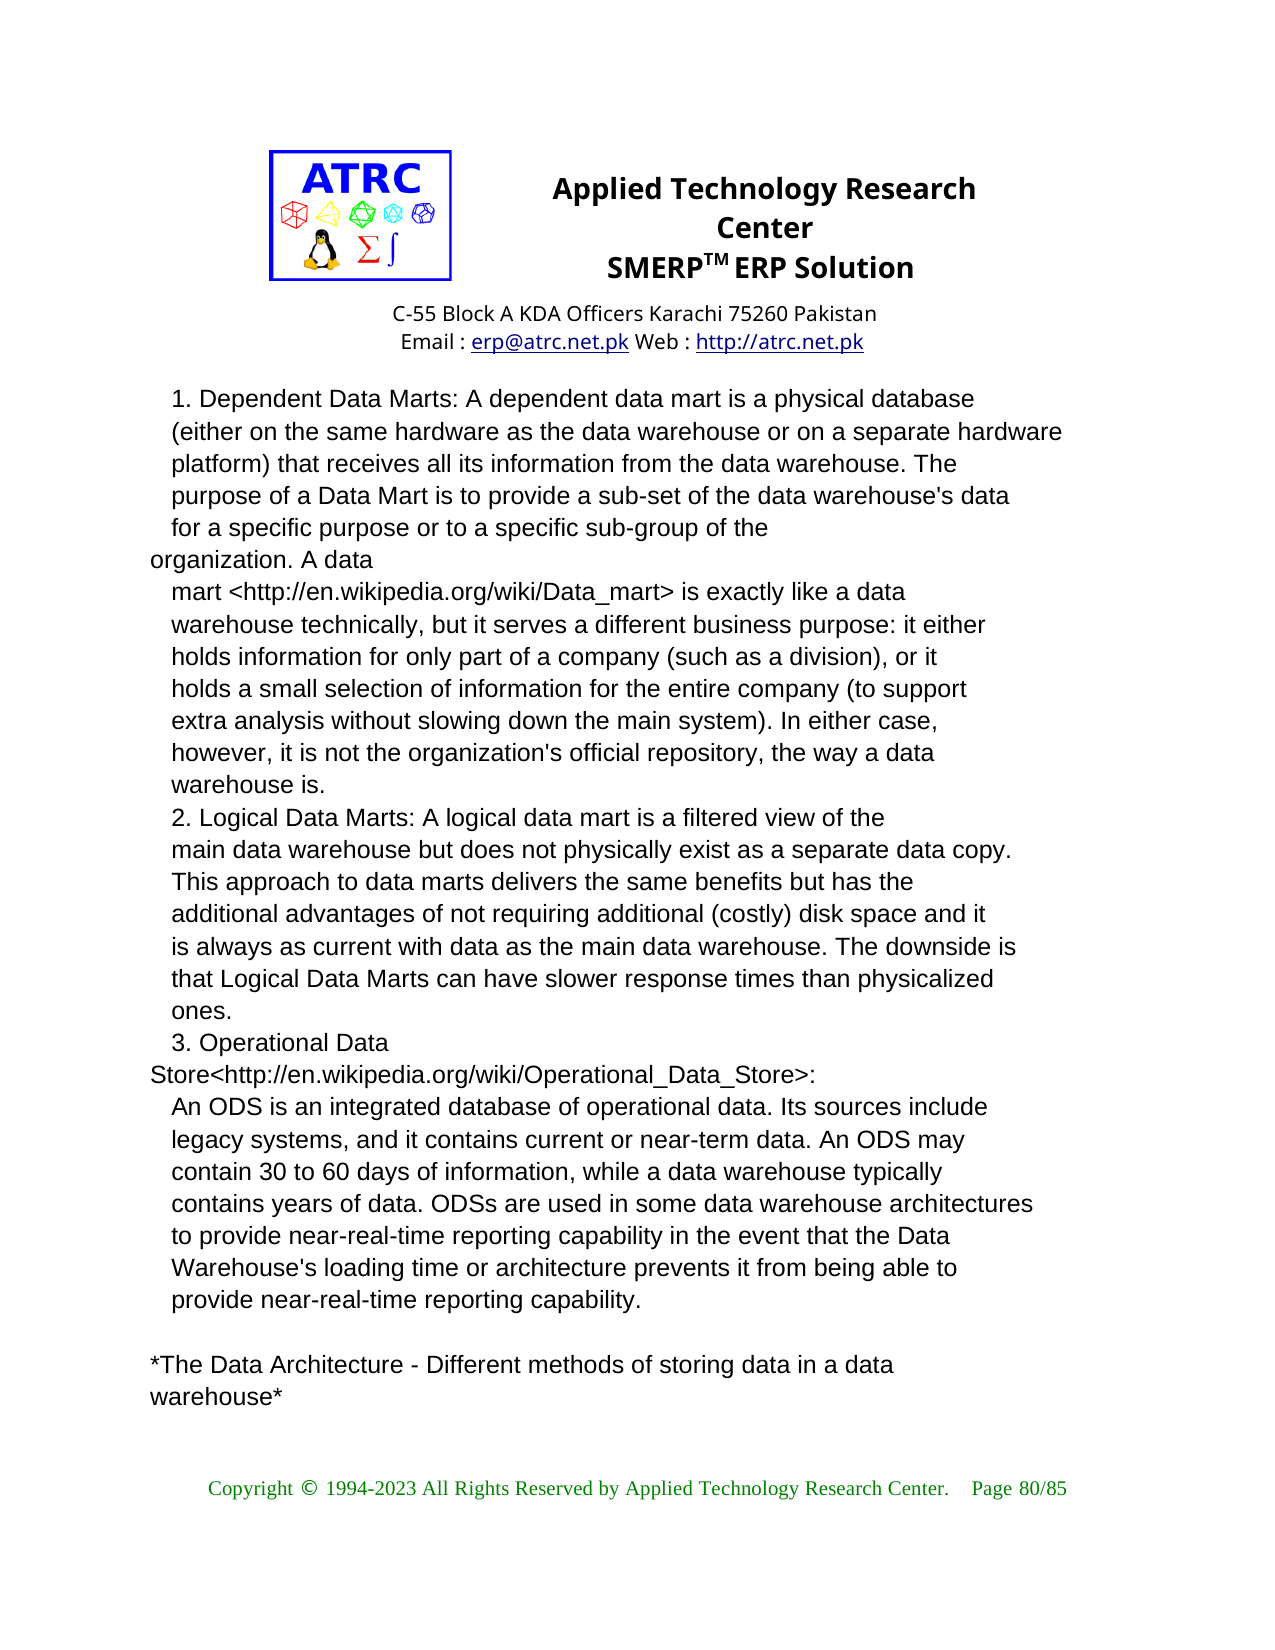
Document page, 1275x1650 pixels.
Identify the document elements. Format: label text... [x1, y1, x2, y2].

text Store<http://en.wikipedia.org/wiki/Operational_Data_Store>: [150, 1061, 1125, 1089]
text organization. A data [150, 546, 1125, 574]
text platform) that receives all its information from the data warehouse. The [150, 449, 1125, 478]
text mart <http://en.wikipedia.org/wiki/Data_mart> is exactly like a data [150, 578, 1125, 606]
text holds information for only part of a company (such as a division), or it [150, 643, 1125, 671]
text for a specific purpose or to a specific sub-group of the [150, 514, 1125, 542]
picture [269, 150, 452, 281]
text An ODS is an integrated database of operational data. Its sources include [150, 1093, 1125, 1121]
text main data warehouse but does not physically exist as a separate data copy. [150, 836, 1125, 864]
text to provide near-real-time reporting capability in the event that the Data [150, 1222, 1125, 1250]
text *The Data Architecture - Different methods of storing data in a data [150, 1351, 1125, 1379]
text contains years of data. ODSs are used in some data warehouse architectures [150, 1190, 1125, 1218]
text provide near-real-time reporting capability. [150, 1286, 1125, 1314]
text however, it is not the organization's official repository, the way a data [150, 739, 1125, 767]
text Warehouse's loading time or architecture prevents it from being able to [150, 1254, 1125, 1282]
text purpose of a Data Mart is to provide a sub-set of the data warehouse's data [150, 482, 1125, 510]
text ones. [150, 997, 1125, 1025]
text is always as current with data as the main data warehouse. The downside is [150, 932, 1125, 960]
text 2. Logical Data Marts: A logical data mart is a filtered view of the [150, 804, 1125, 832]
text additional advantages of not requiring additional (costly) disk space and it [150, 900, 1125, 928]
text warehouse technically, but it serves a different business purpose: it either [150, 611, 1125, 638]
text warehouse is. [150, 771, 1125, 799]
text holds a small selection of information for the entire company (to support [150, 675, 1125, 703]
text extra analysis without slowing down the main system). In either case, [150, 707, 1125, 735]
text that Logical Data Marts can have slower response times than physicalized [150, 964, 1125, 993]
text contain 30 to 60 days of information, while a data warehouse typically [150, 1158, 1125, 1186]
text (either on the same hardware as the data warehouse or on a separate hardware [150, 417, 1125, 445]
text legacy systems, and it contains current or near-term data. An ODS may [150, 1126, 1125, 1153]
text This approach to data marts delivers the same benefits but has the [150, 868, 1125, 896]
text 1. Dependent Data Marts: A dependent data mart is a physical database [150, 385, 1125, 413]
text warehouse* [150, 1383, 1125, 1411]
text 3. Operational Data [150, 1029, 1125, 1057]
